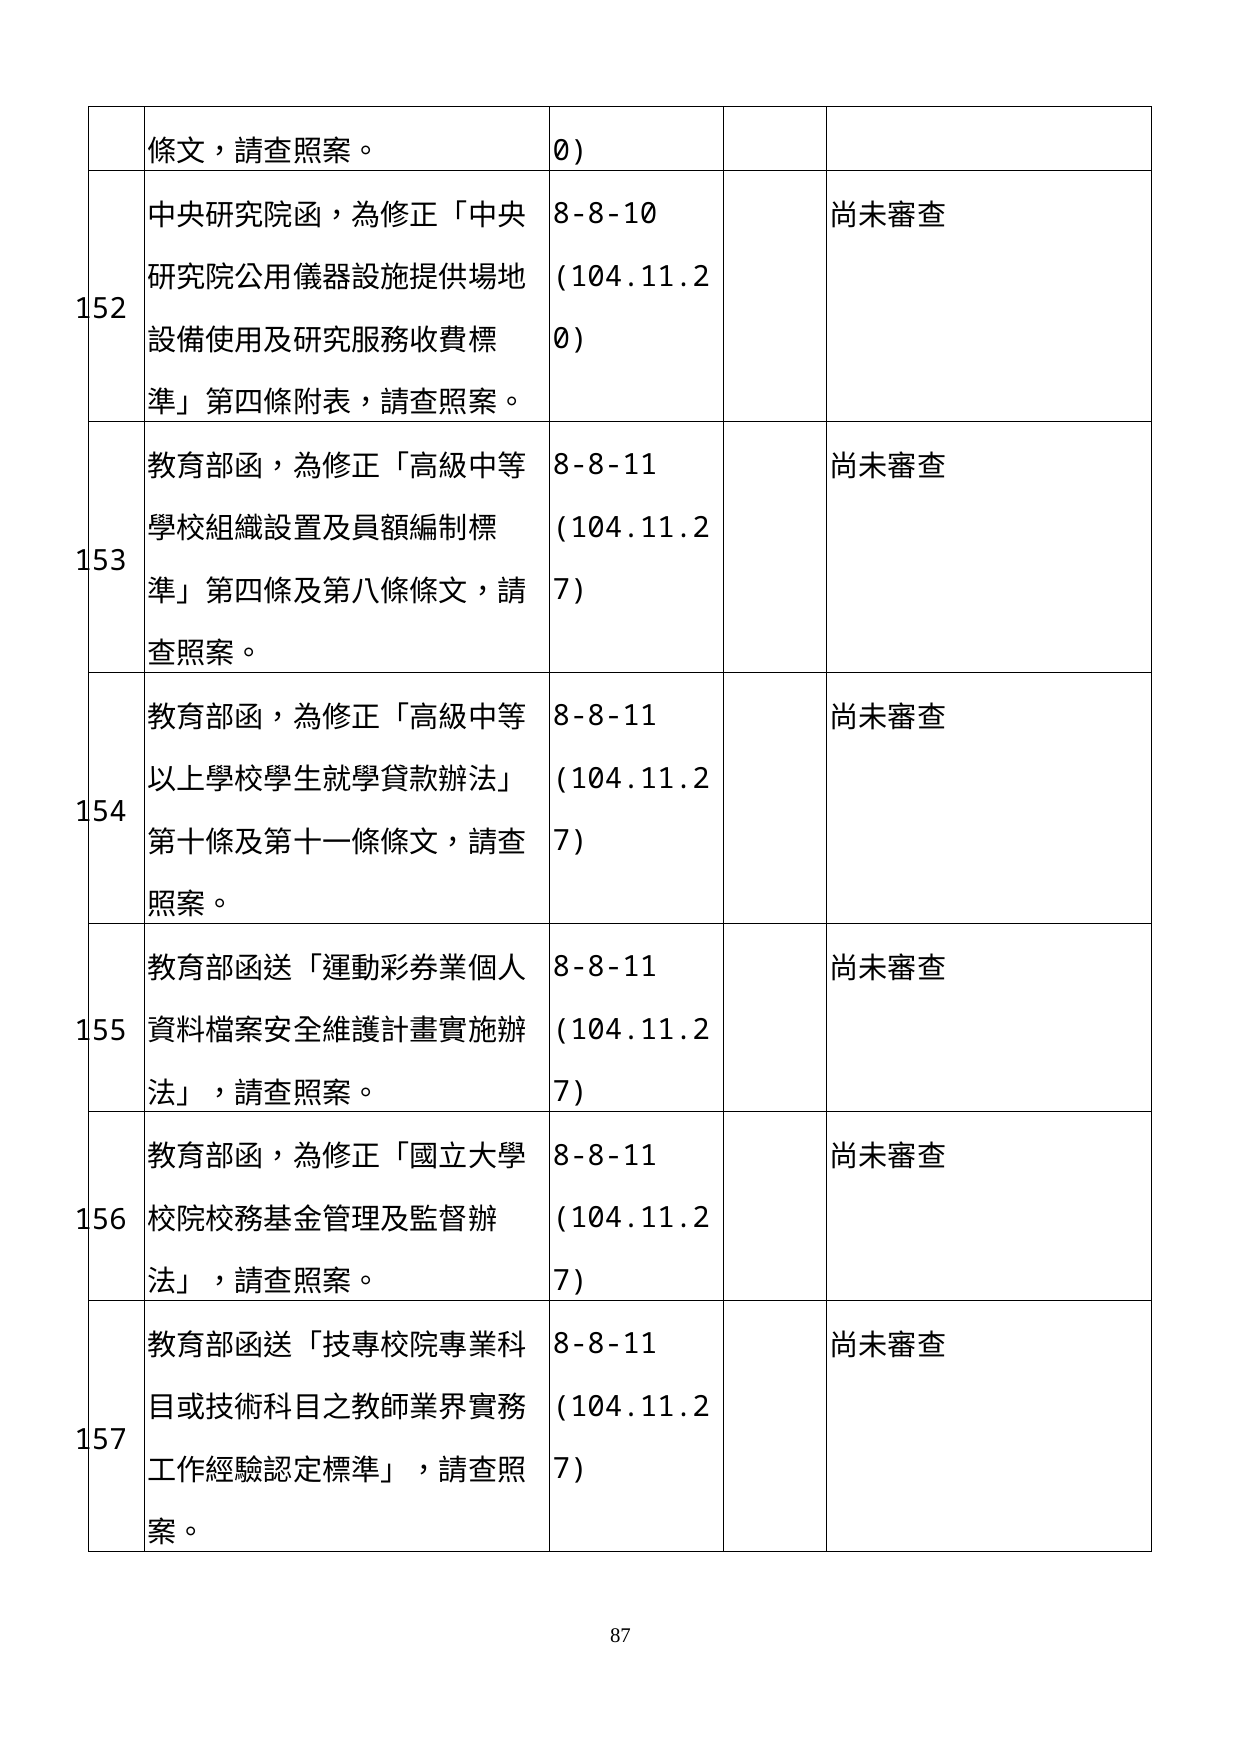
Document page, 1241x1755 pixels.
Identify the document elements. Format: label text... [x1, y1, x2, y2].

table_cell [724, 1301, 826, 1551]
table_cell 教育部函，為修正「高級中等學校組織設置及員額編制標準」第四條及第八條條文，請查照案。 [145, 422, 549, 672]
table_cell [724, 171, 826, 421]
table_cell 8-8-11 (104.11.27) [550, 673, 723, 923]
table_cell [89, 1112, 144, 1300]
table_cell [724, 1112, 826, 1300]
table_cell 教育部函送「運動彩券業個人資料檔案安全維護計畫實施辦法」，請查照案。 [145, 924, 549, 1111]
table_cell [827, 107, 1151, 169]
table_cell 8-8-11 (104.11.27) [550, 422, 723, 672]
table_cell 8-8-11 (104.11.27) [550, 924, 723, 1111]
table_cell 8-8-10 (104.11.20) [550, 171, 723, 421]
table_cell [89, 422, 144, 672]
table_cell [724, 422, 826, 672]
table_cell 8-8-11 (104.11.27) [550, 1301, 723, 1551]
table_cell 教育部函送「技專校院專業科目或技術科目之教師業界實務工作經驗認定標準」，請查照案。 [145, 1301, 549, 1551]
table_cell 尚未審查 [827, 1301, 1151, 1551]
table_cell 中央研究院函，為修正「中央研究院公用儀器設施提供場地設備使用及研究服務收費標準」第四條附表，請查照案。 [145, 171, 549, 421]
table_cell 尚未審查 [827, 1112, 1151, 1300]
table_cell 0) [550, 107, 723, 169]
table_cell 教育部函，為修正「高級中等以上學校學生就學貸款辦法」第十條及第十一條條文，請查照案。 [145, 673, 549, 923]
table_cell [724, 107, 826, 169]
table_cell [89, 924, 144, 1111]
table_cell 尚未審查 [827, 924, 1151, 1111]
table_cell 教育部函，為修正「國立大學校院校務基金管理及監督辦法」，請查照案。 [145, 1112, 549, 1300]
table_cell 條文，請查照案。 [145, 107, 549, 169]
table_cell [89, 1301, 144, 1551]
table_cell [89, 673, 144, 923]
table_cell 8-8-11 (104.11.27) [550, 1112, 723, 1300]
table_cell [89, 107, 144, 169]
table_cell [89, 171, 144, 421]
table_cell [724, 924, 826, 1111]
table_cell 尚未審查 [827, 171, 1151, 421]
table_cell [724, 673, 826, 923]
table_cell 尚未審查 [827, 673, 1151, 923]
table_cell 尚未審查 [827, 422, 1151, 672]
